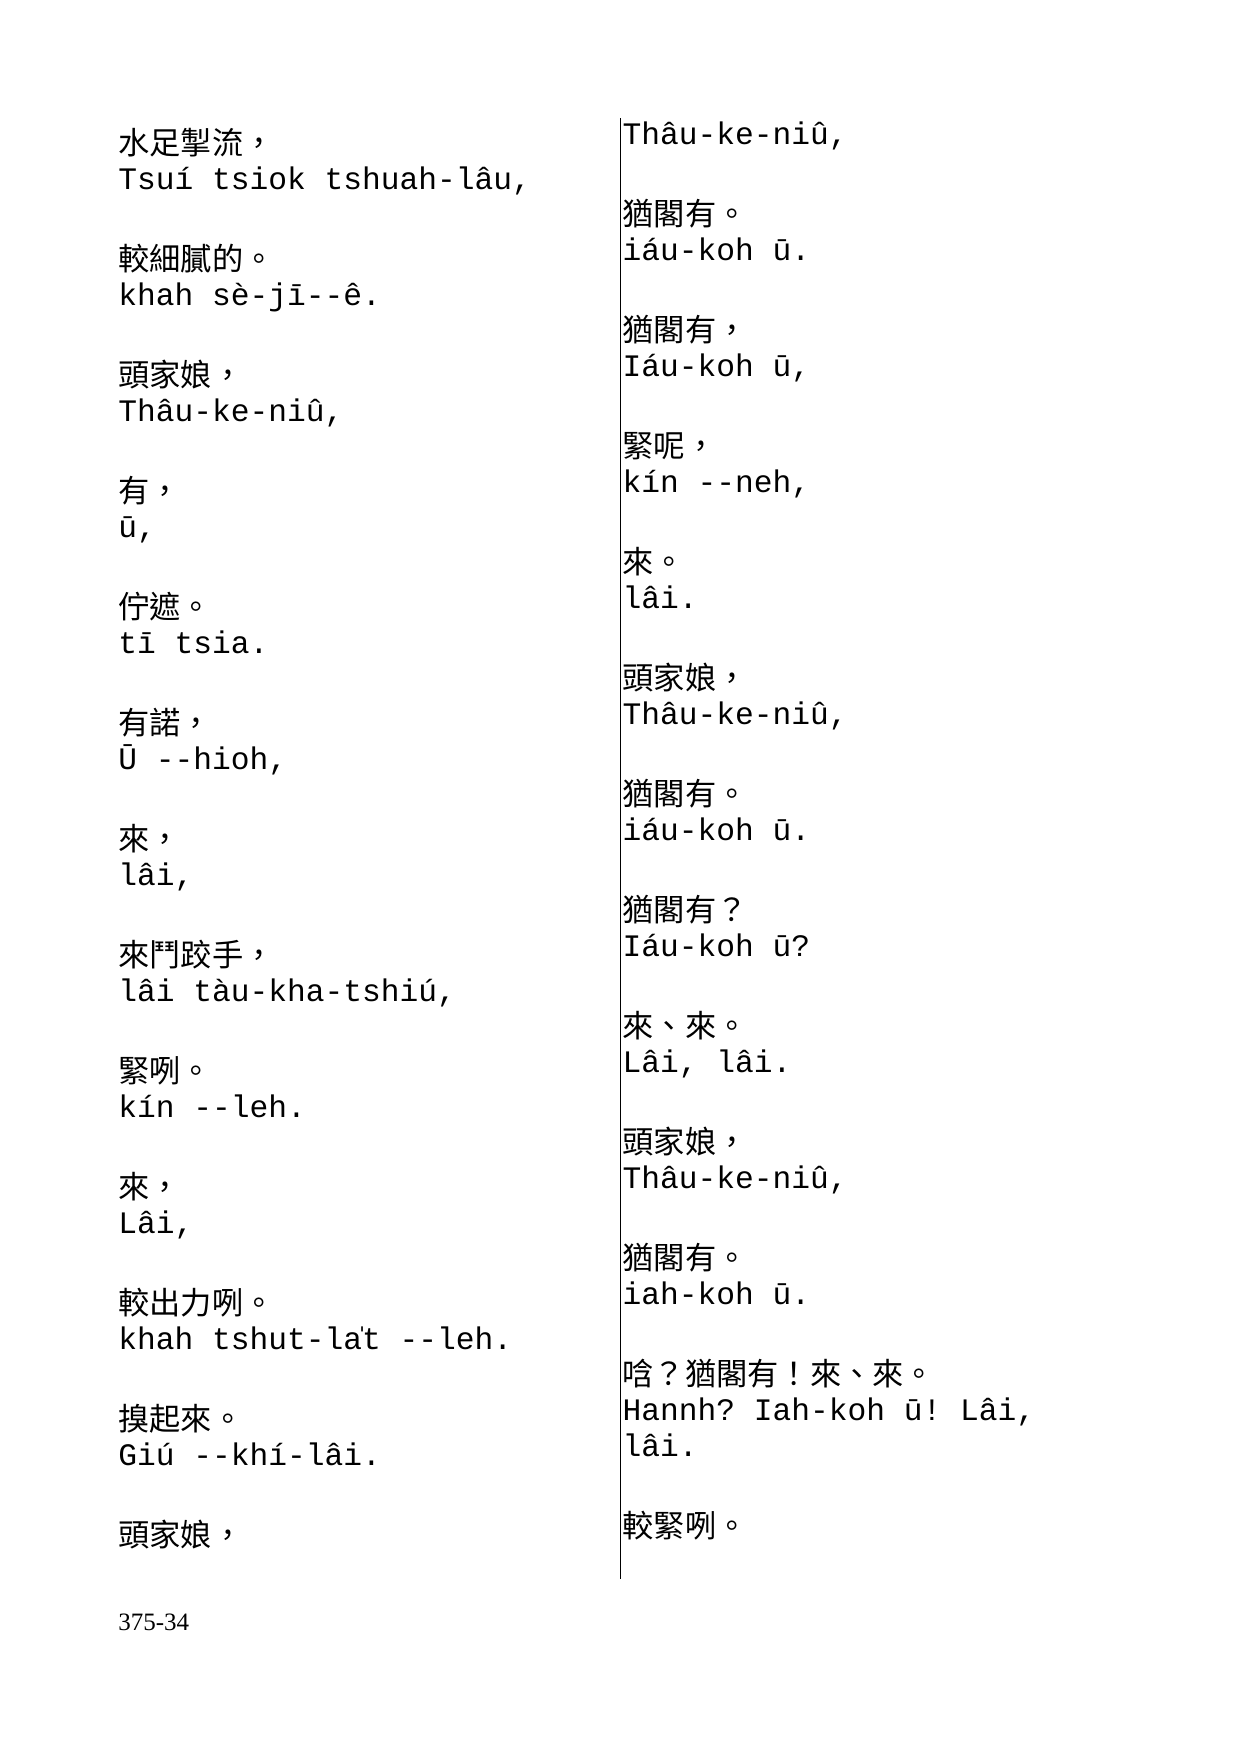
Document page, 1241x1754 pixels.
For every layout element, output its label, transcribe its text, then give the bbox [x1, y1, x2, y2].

text 猶閣有？ [622, 885, 1122, 930]
text lâi. [622, 582, 1122, 618]
text lâi tàu-kha-tshiú, [118, 976, 618, 1011]
text Hannh? Iah-koh ū! Lâi, lâi. [622, 1394, 1122, 1465]
text 猶閣有。 [622, 1233, 1122, 1278]
text 頭家娘， [622, 1117, 1122, 1162]
text ū, [118, 511, 618, 547]
text kín --leh. [118, 1092, 618, 1127]
text Thâu-ke-niû, [118, 395, 618, 431]
text iah-koh ū. [622, 1278, 1122, 1314]
text lâi, [118, 859, 618, 895]
text khah sè-jī--ê. [118, 279, 618, 315]
text 猶閣有。 [622, 769, 1122, 814]
text 緊呢， [622, 421, 1122, 466]
text Thâu-ke-niû, [622, 118, 1122, 153]
text Lâi, [118, 1208, 618, 1243]
text 較細膩的。 [118, 234, 618, 279]
text 有， [118, 466, 618, 511]
text Thâu-ke-niû, [622, 1162, 1122, 1198]
text Ū --hioh, [118, 743, 618, 779]
text 來鬥跤手， [118, 930, 618, 976]
text kín --neh, [622, 466, 1122, 502]
text Thâu-ke-niû, [622, 698, 1122, 734]
text Lâi, lâi. [622, 1046, 1122, 1082]
text khah tshut-la̍t --leh. [118, 1324, 618, 1359]
text 來， [118, 1162, 618, 1208]
text 較出力咧。 [118, 1278, 618, 1324]
text iáu-koh ū. [622, 234, 1122, 269]
text 頭家娘， [622, 653, 1122, 698]
text 水足掣流， [118, 118, 618, 163]
text 來、來。 [622, 1001, 1122, 1046]
text 搝起來。 [118, 1394, 618, 1440]
text 來， [118, 814, 618, 859]
text 緊咧。 [118, 1046, 618, 1092]
text Iáu-koh ū, [622, 350, 1122, 386]
text 頭家娘， [118, 350, 618, 395]
text Giú --khí-lâi. [118, 1440, 618, 1475]
text 較緊咧。 [622, 1501, 1122, 1546]
text 佇遮。 [118, 582, 618, 627]
text 猶閣有。 [622, 189, 1122, 234]
text Tsuí tsiok tshuah-lâu, [118, 163, 618, 199]
text 有諾， [118, 698, 618, 743]
text 猶閣有， [622, 305, 1122, 350]
text 頭家娘， [118, 1511, 618, 1556]
text 唅？猶閣有！來、來。 [622, 1349, 1122, 1394]
text 來。 [622, 537, 1122, 582]
text iáu-koh ū. [622, 814, 1122, 850]
text Iáu-koh ū? [622, 930, 1122, 966]
text tī tsia. [118, 627, 618, 663]
